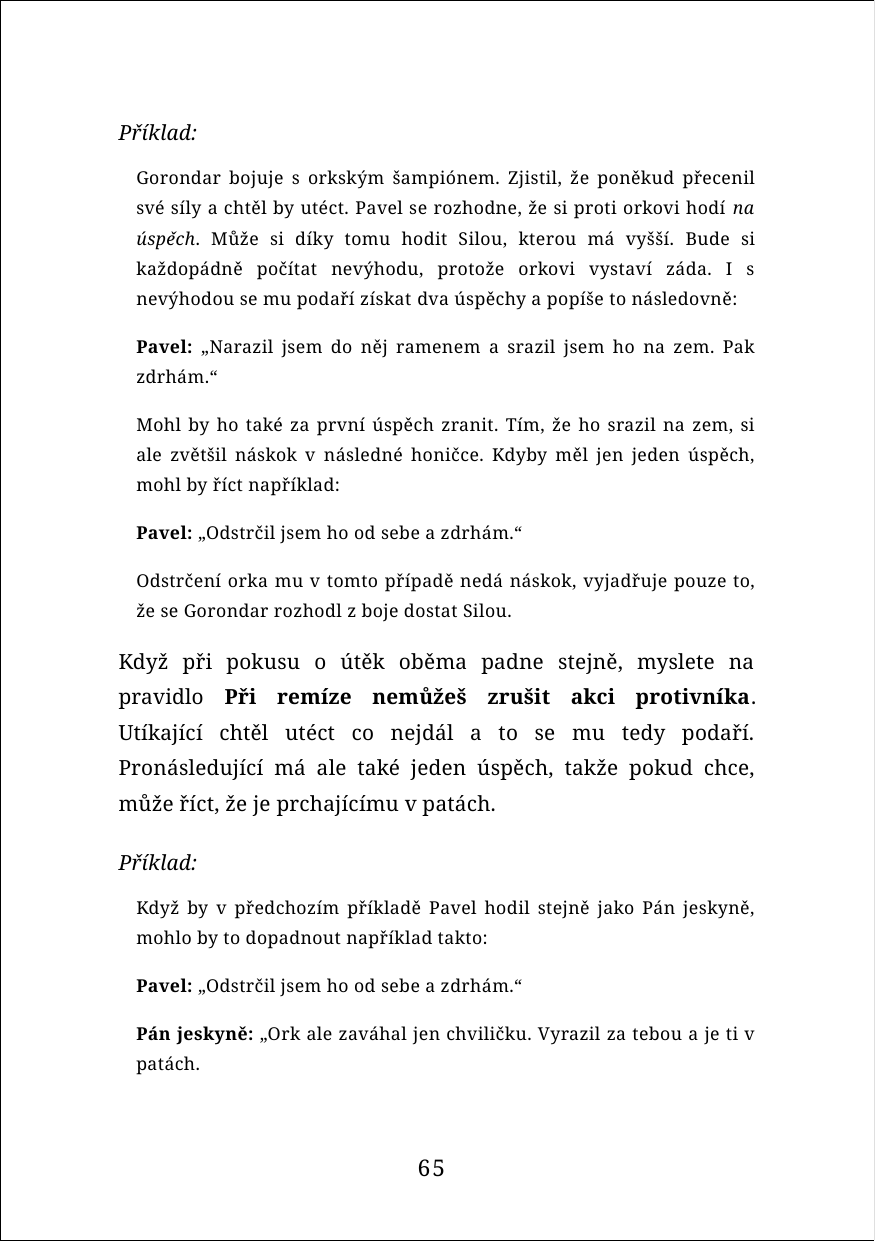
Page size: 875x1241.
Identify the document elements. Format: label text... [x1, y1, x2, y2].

text Když při pokusu o útěk oběma padne stejně, myslete na pravidlo Při remíze nemůžeš zrušit akci protivníka. Utíkající chtěl utéct co nejdál a to se mu tedy podaří. Pronásledující má ale také jeden úspěch, takže pokud chce, může říct, že je prchajícímu v patách. [118, 647, 756, 817]
text Příklad: [118, 118, 756, 147]
text Pavel: „Odstrčil jsem ho od sebe a zdrhám.“ [136, 973, 756, 998]
text Gorondar bojuje s orkským šampiónem. Zjistil, že poněkud přecenil své síly a chtěl by utéct. Pavel se rozhodne, že si proti orkovi hodí na úspěch. Může si díky tomu hodit Silou, kterou má vyšší. Bude si každopádně počítat nevýhodu, protože orkovi vystaví záda. I s nevýhodou se mu podaří získat dva úspěchy a popíše to následovně: [136, 166, 756, 311]
text Mohl by ho také za první úspěch zranit. Tím, že ho srazil na zem, si ale zvětšil náskok v následné honičce. Kdyby měl jen jeden úspěch, mohl by říct například: [136, 412, 756, 497]
text Pavel: „Narazil jsem do něj ramenem a srazil jsem ho na zem. Pak zdrhám.“ [136, 334, 756, 389]
text Pán jeskyně: „Ork ale zaváhal jen chviličku. Vyrazil za tebou a je ti v patách. [136, 1021, 756, 1076]
text Příklad: [118, 848, 756, 876]
text Odstrčení orka mu v tomto případě nedá náskok, vyjadřuje pouze to, že se Gorondar rozhodl z boje dostat Silou. [136, 569, 756, 623]
text Pavel: „Odstrčil jsem ho od sebe a zdrhám.“ [136, 521, 756, 545]
text Když by v předchozím příkladě Pavel hodil stejně jako Pán jeskyně, mohlo by to dopadnout například takto: [136, 895, 756, 950]
